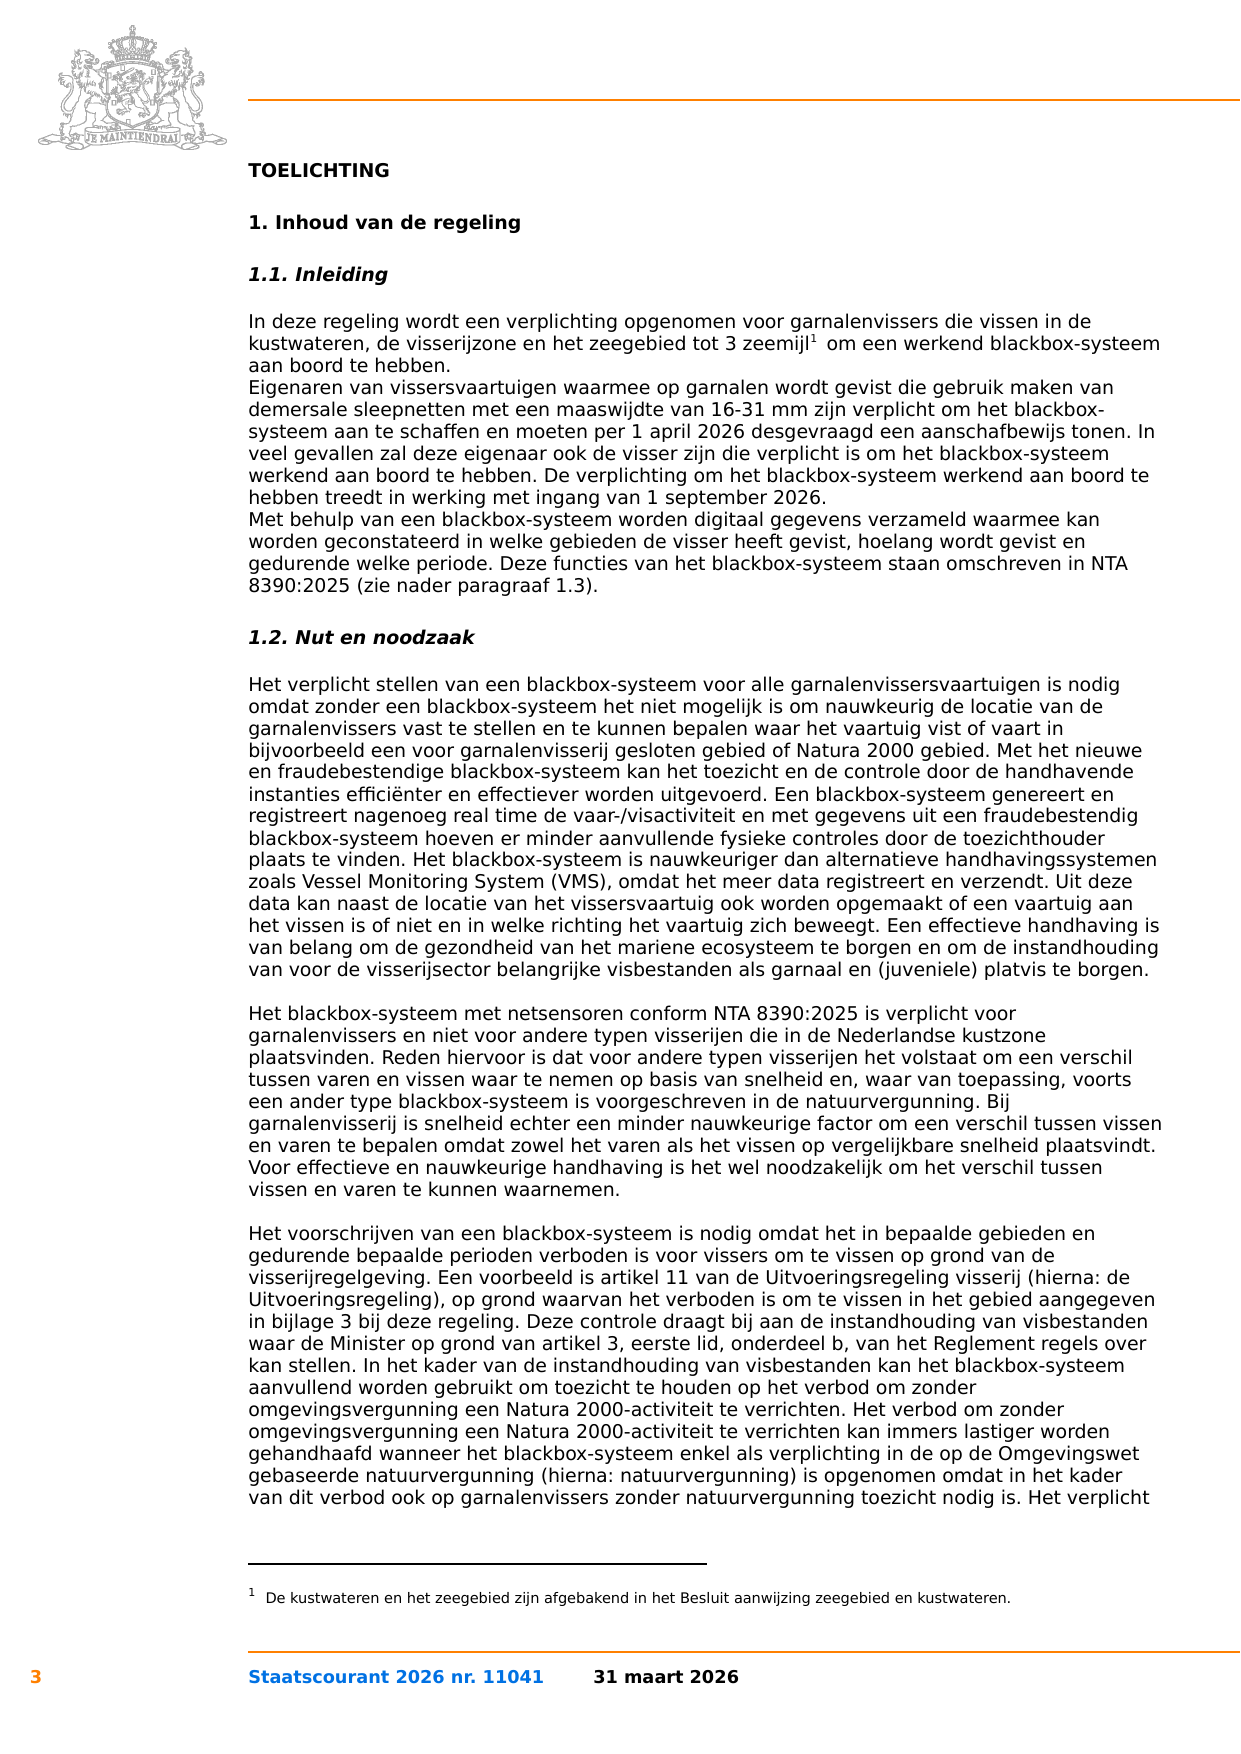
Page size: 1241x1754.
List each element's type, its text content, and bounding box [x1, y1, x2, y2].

text In deze regeling wordt een verplichting opgenomen voor garnalenvissers die vissen in de kustwateren, de visserijzone en het zeegebied tot 3 zeemijl om een werkend blackbox-systeem aan boord te hebben. [248, 311, 1163, 377]
subtitle 1. Inhoud van de regeling [248, 212, 1163, 234]
text Eigenaren van vissersvaartuigen waarmee op garnalen wordt gevist die gebruik maken van demersale sleepnetten met een maaswijdte van 16-31 mm zijn verplicht om het blackbox-systeem aan te schaffen en moeten per 1 april 2026 desgevraagd een aanschafbewijs tonen. In veel gevallen zal deze eigenaar ook de visser zijn die verplicht is om het blackbox-systeem werkend aan boord te hebben. De verplichting om het blackbox-systeem werkend aan boord te hebben treedt in werking met ingang van 1 september 2026. [248, 377, 1163, 509]
text Het blackbox-systeem met netsensoren conform NTA 8390:2025 is verplicht voor garnalenvissers en niet voor andere typen visserijen die in de Nederlandse kustzone plaatsvinden. Reden hiervoor is dat voor andere typen visserijen het volstaat om een verschil tussen varen en vissen waar te nemen op basis van snelheid en, waar van toepassing, voorts een ander type blackbox-systeem is voorgeschreven in de natuurvergunning. Bij garnalenvisserij is snelheid echter een minder nauwkeurige factor om een verschil tussen vissen en varen te bepalen omdat zowel het varen als het vissen op vergelijkbare snelheid plaatsvindt. Voor effectieve en nauwkeurige handhaving is het wel noodzakelijk om het verschil tussen vissen en varen te kunnen waarnemen. [248, 1003, 1163, 1201]
subtitle TOELICHTING [248, 160, 1163, 182]
subtitle 1.2. Nut en noodzaak [248, 627, 1163, 648]
text Het verplicht stellen van een blackbox-systeem voor alle garnalenvissersvaartuigen is nodig omdat zonder een blackbox-systeem het niet mogelijk is om nauwkeurig de locatie van de garnalenvissers vast te stellen en te kunnen bepalen waar het vaartuig vist of vaart in bijvoorbeeld een voor garnalenvisserij gesloten gebied of Natura 2000 gebied. Met het nieuwe en fraudebestendige blackbox-systeem kan het toezicht en de controle door de handhavende instanties efficiënter en effectiever worden uitgevoerd. Een blackbox-systeem genereert en registreert nagenoeg real time de vaar-/visactiviteit en met gegevens uit een fraudebestendig blackbox-systeem hoeven er minder aanvullende fysieke controles door de toezichthouder plaats te vinden. Het blackbox-systeem is nauwkeuriger dan alternatieve handhavingssystemen zoals Vessel Monitoring System (VMS), omdat het meer data registreert en verzendt. Uit deze data kan naast de locatie van het vissersvaartuig ook worden opgemaakt of een vaartuig aan het vissen is of niet en in welke richting het vaartuig zich beweegt. Een effectieve handhaving is van belang om de gezondheid van het mariene ecosysteem te borgen en om de instandhouding van voor de visserijsector belangrijke visbestanden als garnaal en (juveniele) platvis te borgen. [248, 673, 1163, 981]
text Met behulp van een blackbox-systeem worden digitaal gegevens verzameld waarmee kan worden geconstateerd in welke gebieden de visser heeft gevist, hoelang wordt gevist en gedurende welke periode. Deze functies van het blackbox-systeem staan omschreven in NTA 8390:2025 (zie nader paragraaf 1.3). [248, 509, 1163, 597]
subtitle 1.1. Inleiding [248, 264, 1163, 286]
text Het voorschrijven van een blackbox-systeem is nodig omdat het in bepaalde gebieden en gedurende bepaalde perioden verboden is voor vissers om te vissen op grond van de visserijregelgeving. Een voorbeeld is artikel 11 van de Uitvoeringsregeling visserij (hierna: de Uitvoeringsregeling), op grond waarvan het verboden is om te vissen in het gebied aangegeven in bijlage 3 bij deze regeling. Deze controle draagt bij aan de instandhouding van visbestanden waar de Minister op grond van artikel 3, eerste lid, onderdeel b, van het Reglement regels over kan stellen. In het kader van de instandhouding van visbestanden kan het blackbox-systeem aanvullend worden gebruikt om toezicht te houden op het verbod om zonder omgevingsvergunning een Natura 2000-activiteit te verrichten. Het verbod om zonder omgevingsvergunning een Natura 2000-activiteit te verrichten kan immers lastiger worden gehandhaafd wanneer het blackbox-systeem enkel als verplichting in de op de Omgevingswet gebaseerde natuurvergunning (hierna: natuurvergunning) is opgenomen omdat in het kader van dit verbod ook op garnalenvissers zonder natuurvergunning toezicht nodig is. Het verplicht [248, 1223, 1163, 1508]
picture [38, 25, 227, 150]
text De kustwateren en het zeegebied zijn afgebakend in het Besluit aanwijzing zeegebied en kustwateren. [248, 1586, 1163, 1608]
